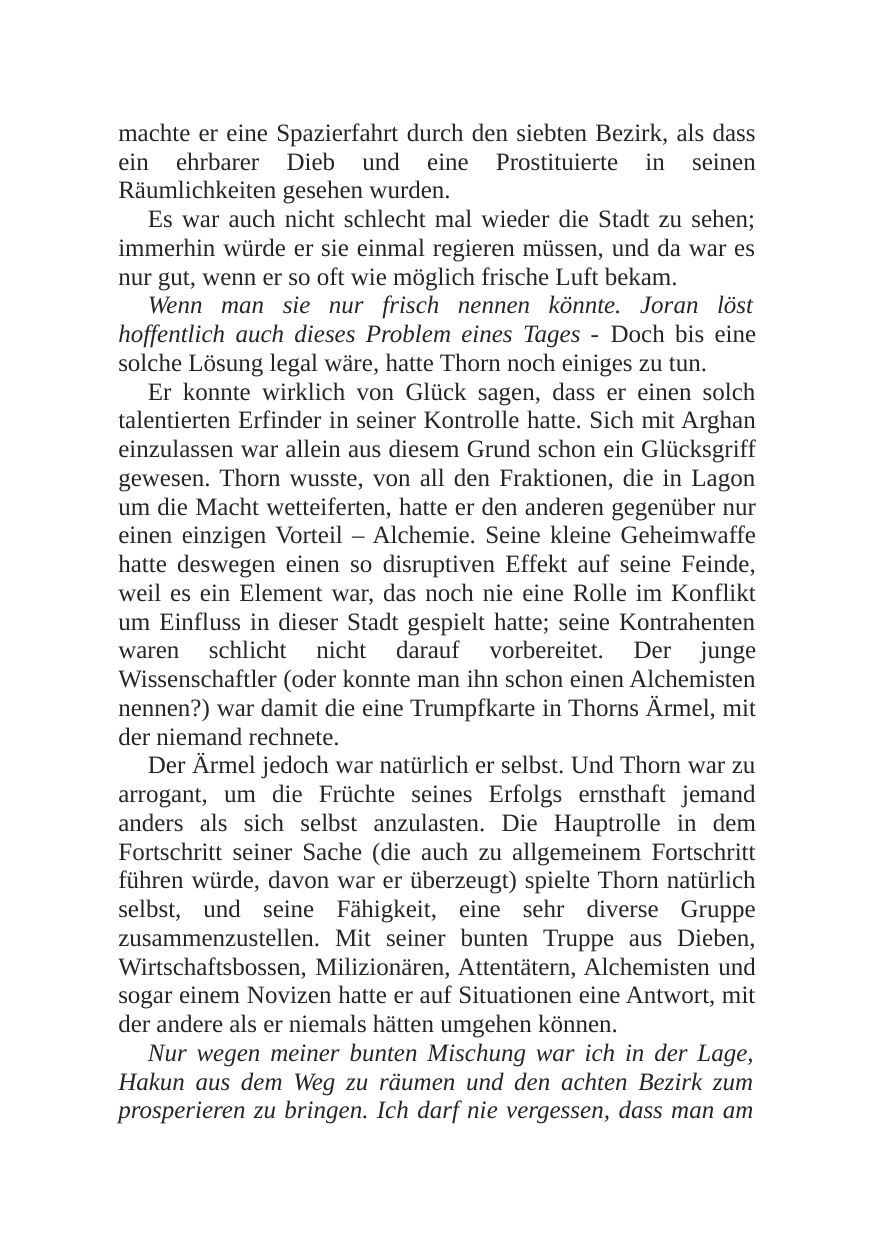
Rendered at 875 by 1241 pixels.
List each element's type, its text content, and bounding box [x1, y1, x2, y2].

text Wenn man sie nur frisch nennen könnte. Joran löst hoffentlich auch dieses Problem eines Tages - Doch bis eine solche Lösung legal wäre, hatte Thorn noch einiges zu tun. [118, 291, 756, 377]
text Es war auch nicht schlecht mal wieder die Stadt zu sehen; immerhin würde er sie einmal regieren müssen, und da war es nur gut, wenn er so oft wie möglich frische Luft bekam. [118, 204, 756, 291]
text Er konnte wirklich von Glück sagen, dass er einen solch talentierten Erfinder in seiner Kontrolle hatte. Sich mit Arghan einzulassen war allein aus diesem Grund schon ein Glücksgriff gewesen. Thorn wusste, von all den Fraktionen, die in Lagon um die Macht wetteiferten, hatte er den anderen gegenüber nur einen einzigen Vorteil – Alchemie. Seine kleine Geheimwaffe hatte deswegen einen so disruptiven Effekt auf seine Feinde, weil es ein Element war, das noch nie eine Rolle im Konflikt um Einfluss in dieser Stadt gespielt hatte; seine Kontrahenten waren schlicht nicht darauf vorbereitet. Der junge Wissenschaftler (oder konnte man ihn schon einen Alchemisten nennen?) war damit die eine Trumpfkarte in Thorns Ärmel, mit der niemand rechnete. [118, 377, 756, 751]
text Nur wegen meiner bunten Mischung war ich in der Lage, Hakun aus dem Weg zu räumen und den achten Bezirk zum prosperieren zu bringen. Ich darf nie vergessen, dass man am [118, 1038, 756, 1124]
text Der Ärmel jedoch war natürlich er selbst. Und Thorn war zu arrogant, um die Früchte seines Erfolgs ernsthaft jemand anders als sich selbst anzulasten. Die Hauptrolle in dem Fortschritt seiner Sache (die auch zu allgemeinem Fortschritt führen würde, davon war er überzeugt) spielte Thorn natürlich selbst, und seine Fähigkeit, eine sehr diverse Gruppe zusammenzustellen. Mit seiner bunten Truppe aus Dieben, Wirtschaftsbossen, Milizionären, Attentätern, Alchemisten und sogar einem Novizen hatte er auf Situationen eine Antwort, mit der andere als er niemals hätten umgehen können. [118, 751, 756, 1038]
text machte er eine Spazierfahrt durch den siebten Bezirk, als dass ein ehrbarer Dieb und eine Prostituierte in seinen Räumlichkeiten gesehen wurden. [118, 118, 756, 204]
